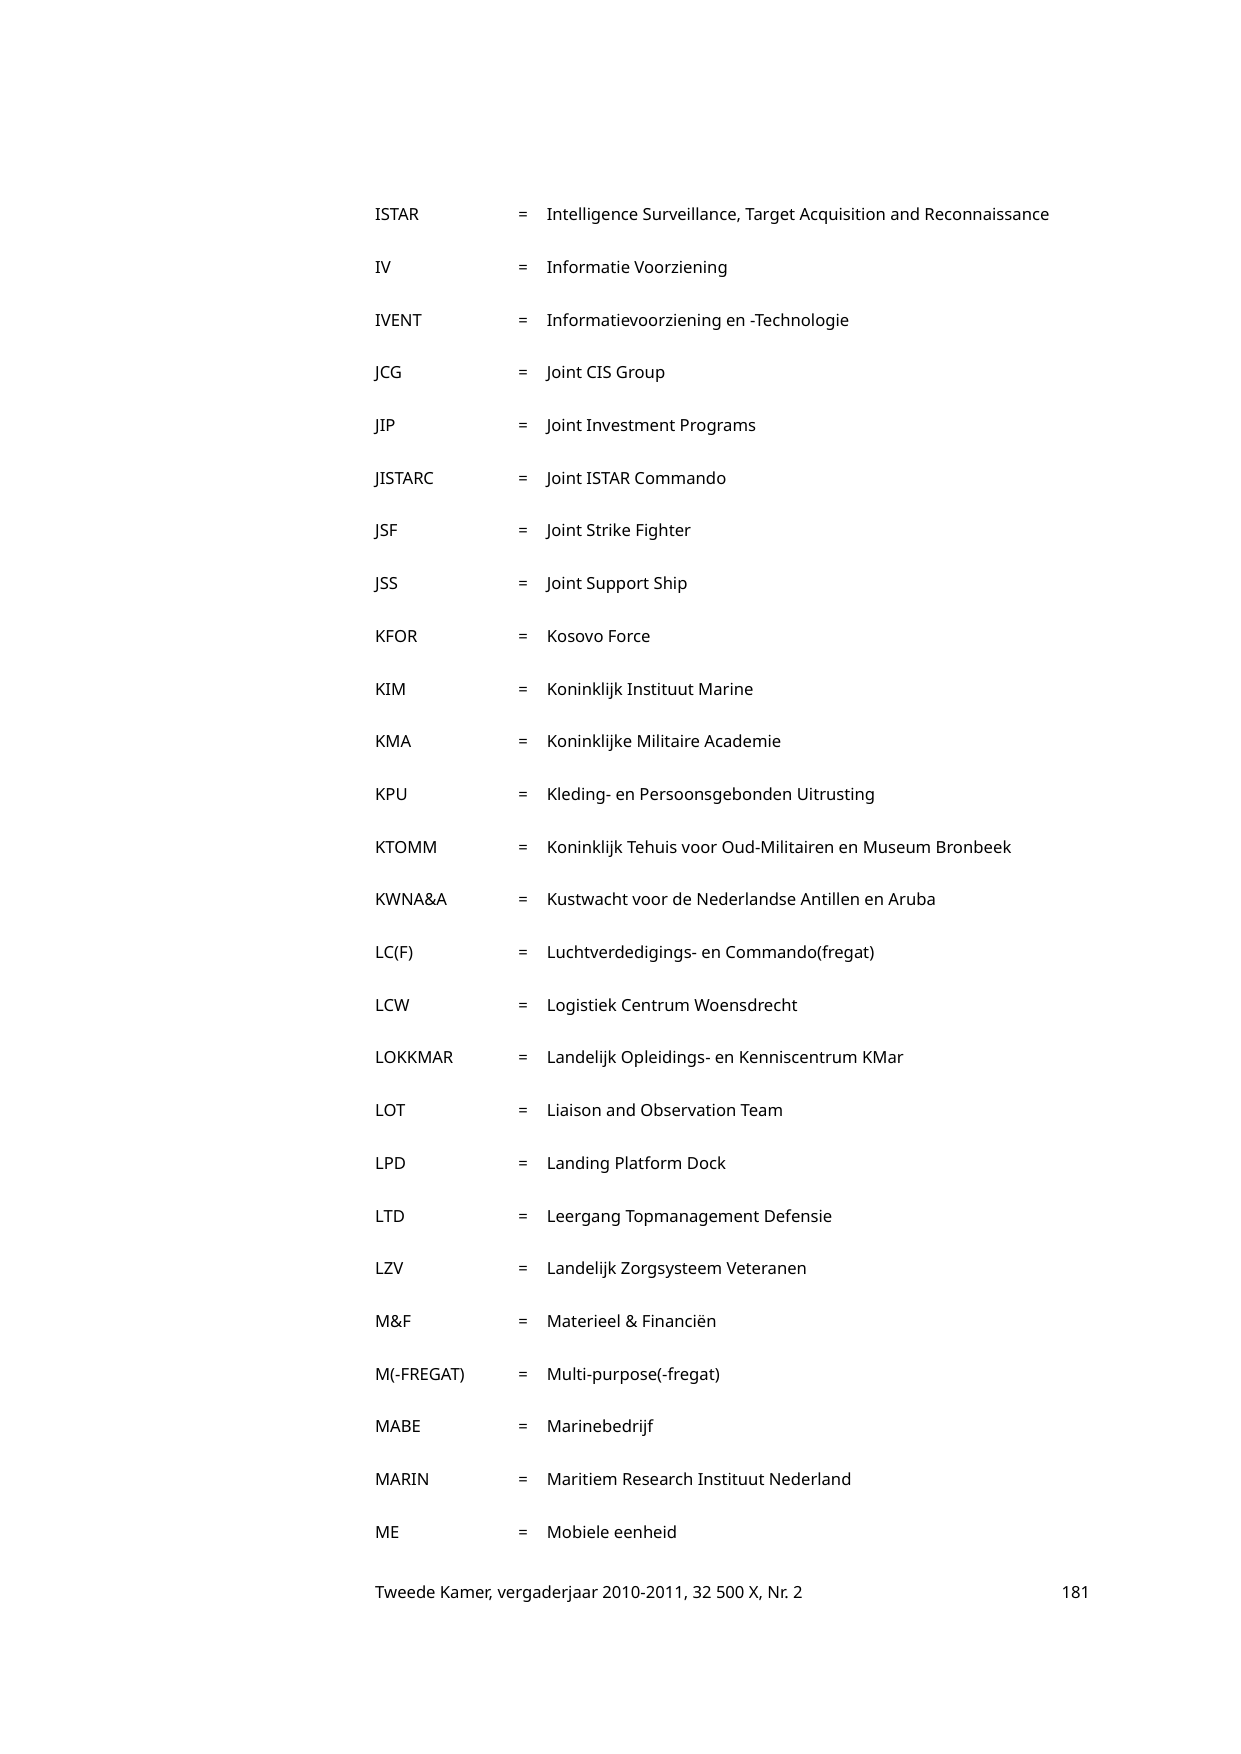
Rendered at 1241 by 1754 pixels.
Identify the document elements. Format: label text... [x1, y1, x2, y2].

table_cell [375, 150, 518, 203]
table_cell JSF [375, 519, 518, 572]
table_cell = [518, 519, 547, 572]
table_cell LOKKMAR [375, 1046, 518, 1099]
table_cell = [518, 255, 547, 308]
table_cell Koninklijke Militaire Academie [547, 730, 1090, 782]
table_cell = [518, 1310, 547, 1362]
table_cell = [518, 783, 547, 835]
table_cell Landing Platform Dock [547, 1151, 1090, 1204]
table_cell = [518, 1099, 547, 1151]
table_cell LZV [375, 1257, 518, 1309]
table_cell LOT [375, 1099, 518, 1151]
table_cell [518, 150, 547, 203]
table_cell = [518, 1520, 547, 1543]
table_cell Leergang Topmanagement Defensie [547, 1204, 1090, 1257]
table_cell JSS [375, 572, 518, 624]
table_cell = [518, 414, 547, 466]
table_cell Joint Strike Fighter [547, 519, 1090, 572]
table_cell = [518, 993, 547, 1046]
table_cell = [518, 941, 547, 993]
table_cell = [518, 1257, 547, 1309]
table_cell = [518, 730, 547, 782]
table_cell [547, 150, 1090, 203]
table_cell LTD [375, 1204, 518, 1257]
table_cell LCW [375, 993, 518, 1046]
table_cell = [518, 624, 547, 677]
table_cell Joint Support Ship [547, 572, 1090, 624]
table_cell Informatie Voorziening [547, 255, 1090, 308]
table_cell = [518, 677, 547, 730]
table_cell Luchtverdedigings- en Commando(fregat) [547, 941, 1090, 993]
table_cell = [518, 308, 547, 361]
table_cell LC(F) [375, 941, 518, 993]
table_cell = [518, 835, 547, 888]
table_cell MARIN [375, 1468, 518, 1520]
table_cell KMA [375, 730, 518, 782]
table_cell Joint ISTAR Commando [547, 466, 1090, 519]
table_cell MABE [375, 1415, 518, 1468]
table_cell Liaison and Observation Team [547, 1099, 1090, 1151]
table_cell Landelijk Opleidings- en Kenniscentrum KMar [547, 1046, 1090, 1099]
table_cell Mobiele eenheid [547, 1520, 1090, 1543]
table_cell Intelligence Surveillance, Target Acquisition and Reconnaissance [547, 203, 1090, 255]
table_cell KPU [375, 783, 518, 835]
table_cell KTOMM [375, 835, 518, 888]
table_cell = [518, 1151, 547, 1204]
table_cell JISTARC [375, 466, 518, 519]
table_cell M&F [375, 1310, 518, 1362]
table_cell = [518, 572, 547, 624]
table_cell Kleding- en Persoonsgebonden Uitrusting [547, 783, 1090, 835]
table_cell M(-FREGAT) [375, 1362, 518, 1415]
table_cell Maritiem Research Instituut Nederland [547, 1468, 1090, 1520]
table_cell = [518, 466, 547, 519]
table_cell Informatievoorziening en -Technologie [547, 308, 1090, 361]
table_cell Kustwacht voor de Nederlandse Antillen en Aruba [547, 888, 1090, 941]
table_cell JCG [375, 361, 518, 413]
table_cell Koninklijk Instituut Marine [547, 677, 1090, 730]
table_cell ME [375, 1520, 518, 1543]
table_cell KIM [375, 677, 518, 730]
table_cell ISTAR [375, 203, 518, 255]
table_cell = [518, 361, 547, 413]
table_cell = [518, 1415, 547, 1468]
table_cell Koninklijk Tehuis voor Oud-Militairen en Museum Bronbeek [547, 835, 1090, 888]
table_cell = [518, 1204, 547, 1257]
table_cell Joint CIS Group [547, 361, 1090, 413]
table_cell = [518, 888, 547, 941]
table_cell Marinebedrijf [547, 1415, 1090, 1468]
table_cell Kosovo Force [547, 624, 1090, 677]
table_cell Logistiek Centrum Woensdrecht [547, 993, 1090, 1046]
table_cell = [518, 1046, 547, 1099]
table_cell JIP [375, 414, 518, 466]
table_cell = [518, 1362, 547, 1415]
table_cell IV [375, 255, 518, 308]
table_cell KWNA&A [375, 888, 518, 941]
table_cell IVENT [375, 308, 518, 361]
table_cell Landelijk Zorgsysteem Veteranen [547, 1257, 1090, 1309]
table_cell LPD [375, 1151, 518, 1204]
table_cell Materieel & Financiën [547, 1310, 1090, 1362]
table_cell Joint Investment Programs [547, 414, 1090, 466]
table_cell = [518, 203, 547, 255]
table_cell Multi-purpose(-fregat) [547, 1362, 1090, 1415]
table_cell = [518, 1468, 547, 1520]
table_cell KFOR [375, 624, 518, 677]
